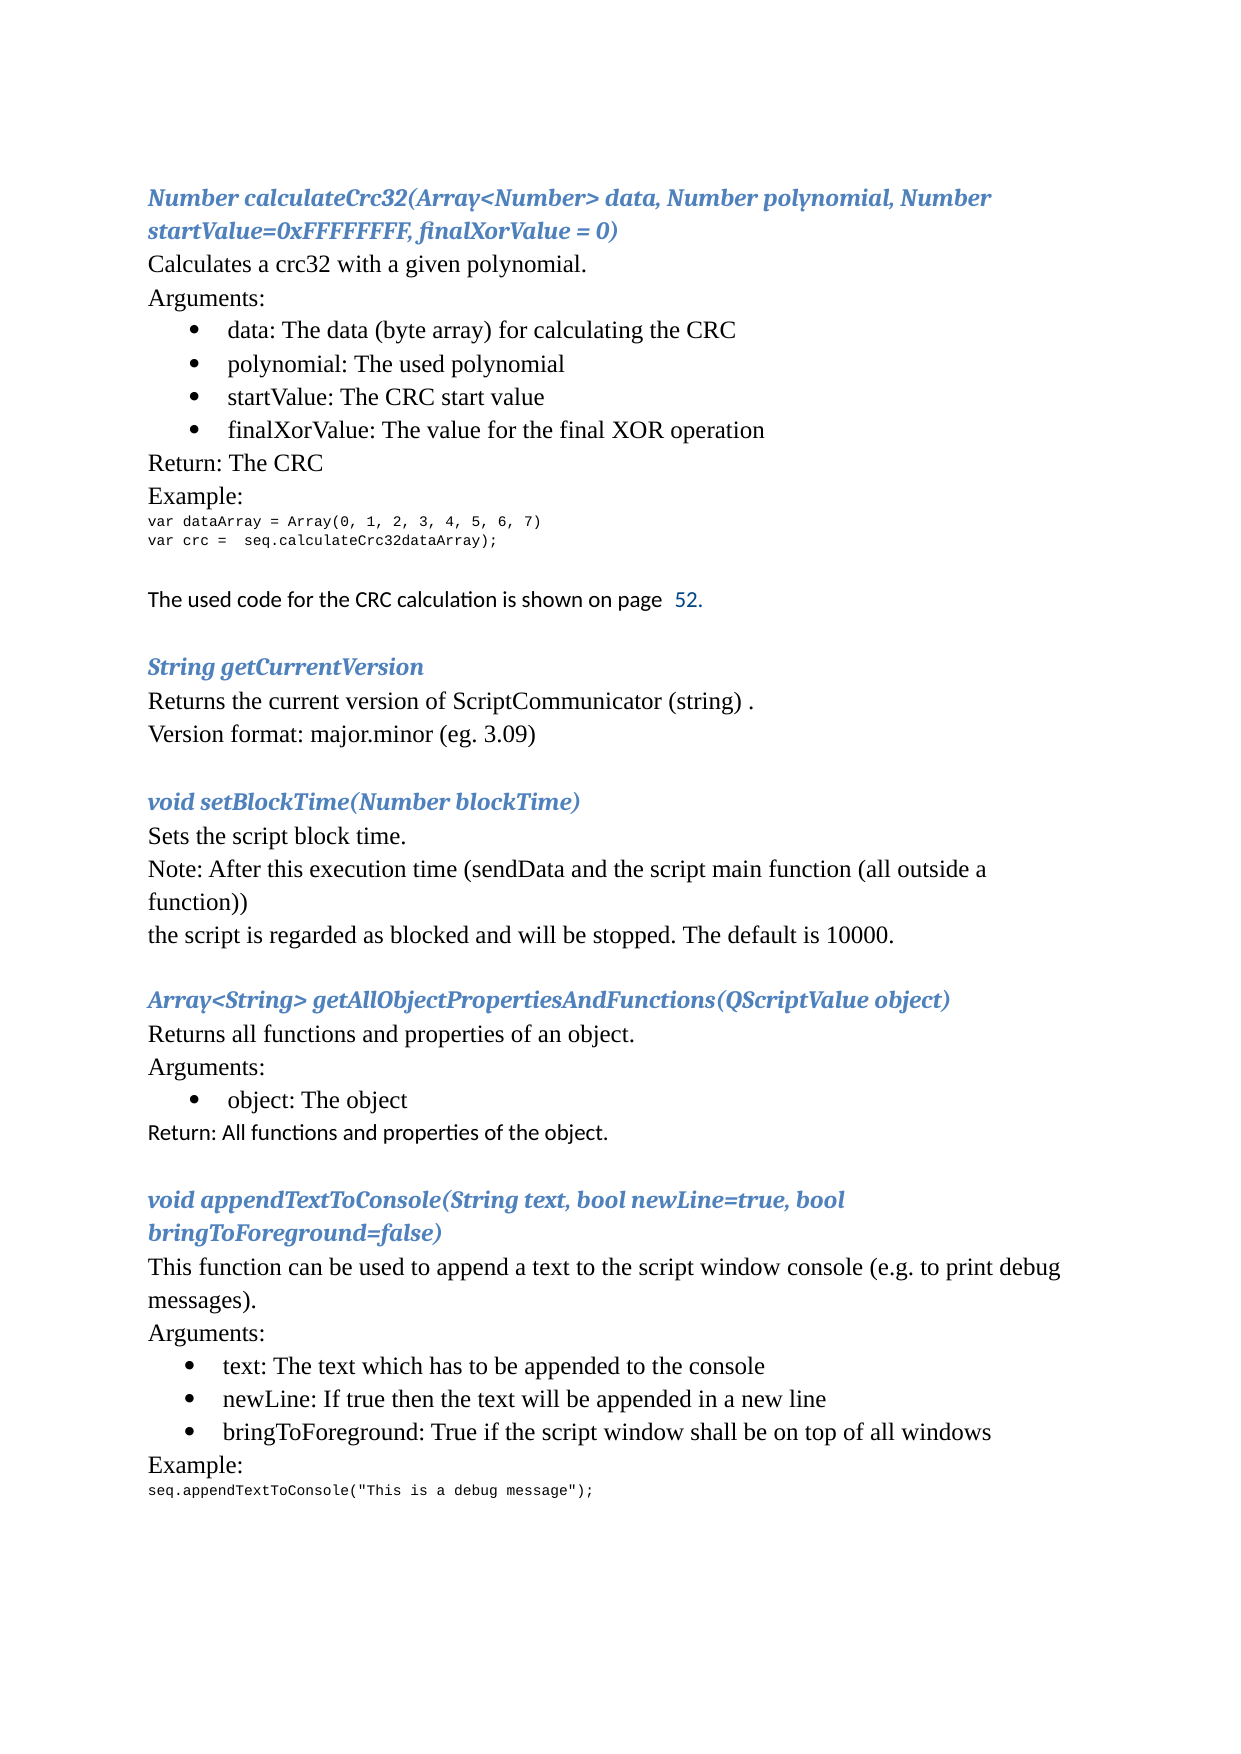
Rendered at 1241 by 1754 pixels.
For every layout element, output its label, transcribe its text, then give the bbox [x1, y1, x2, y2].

list startValue: The CRC start value [190, 382, 1093, 410]
list object: The object [190, 1085, 1093, 1114]
text Returns all functions and properties of an object. [148, 1019, 1093, 1048]
list polynomial: The used polynomial [190, 349, 1093, 377]
text Calculates a crc32 with a given polynomial. [148, 249, 1093, 278]
subtitle Number calculateCrc32(Array<Number> data, Number polynomial, Number startValue=0xFFFFFFFF, finalXorValue = 0) [148, 183, 1093, 245]
text Arguments: [148, 1318, 1093, 1347]
text The used code for the CRC calculation is shown on page 52. [148, 585, 1093, 613]
text Note: After this execution time (sendData and the script main function (all outside a function)) [148, 854, 1093, 916]
text This function can be used to append a text to the script window console (e.g. to print debug messages). [148, 1252, 1093, 1314]
list data: The data (byte array) for calculating the CRC [190, 316, 1093, 344]
text Example: [148, 1450, 1093, 1479]
text Example: [148, 481, 1093, 509]
list text: The text which has to be appended to the console [185, 1351, 1093, 1380]
text Return: The CRC [148, 448, 1093, 476]
text Return: All functions and properties of the object. [148, 1118, 1093, 1146]
subtitle void setBlockTime(Number blockTime) [148, 788, 1093, 817]
text Returns the current version of ScriptCommunicator (string) . [148, 686, 1093, 714]
text Arguments: [148, 1052, 1093, 1081]
text var crc = seq.calculateCrc32dataArray); [148, 533, 1093, 549]
text Sets the script block time. [148, 821, 1093, 849]
text seq.appendTextToConsole("This is a debug message"); [148, 1483, 1093, 1500]
list newLine: If true then the text will be appended in a new line [185, 1384, 1093, 1413]
text Arguments: [148, 283, 1093, 311]
subtitle String getCurrentVersion [148, 653, 1093, 682]
text the script is regarded as blocked and will be stopped. The default is 10000. [148, 920, 1093, 949]
text Version format: major.minor (eg. 3.09) [148, 719, 1093, 748]
list finalXorValue: The value for the final XOR operation [190, 415, 1093, 443]
text var dataArray = Array(0, 1, 2, 3, 4, 5, 6, 7) [148, 514, 1093, 530]
subtitle void appendTextToConsole(String text, bool newLine=true, bool bringToForeground=false) [148, 1186, 1093, 1248]
subtitle Array<String> getAllObjectPropertiesAndFunctions(QScriptValue object) [148, 986, 1093, 1015]
list bringToForeground: True if the script window shall be on top of all windows [185, 1417, 1093, 1446]
